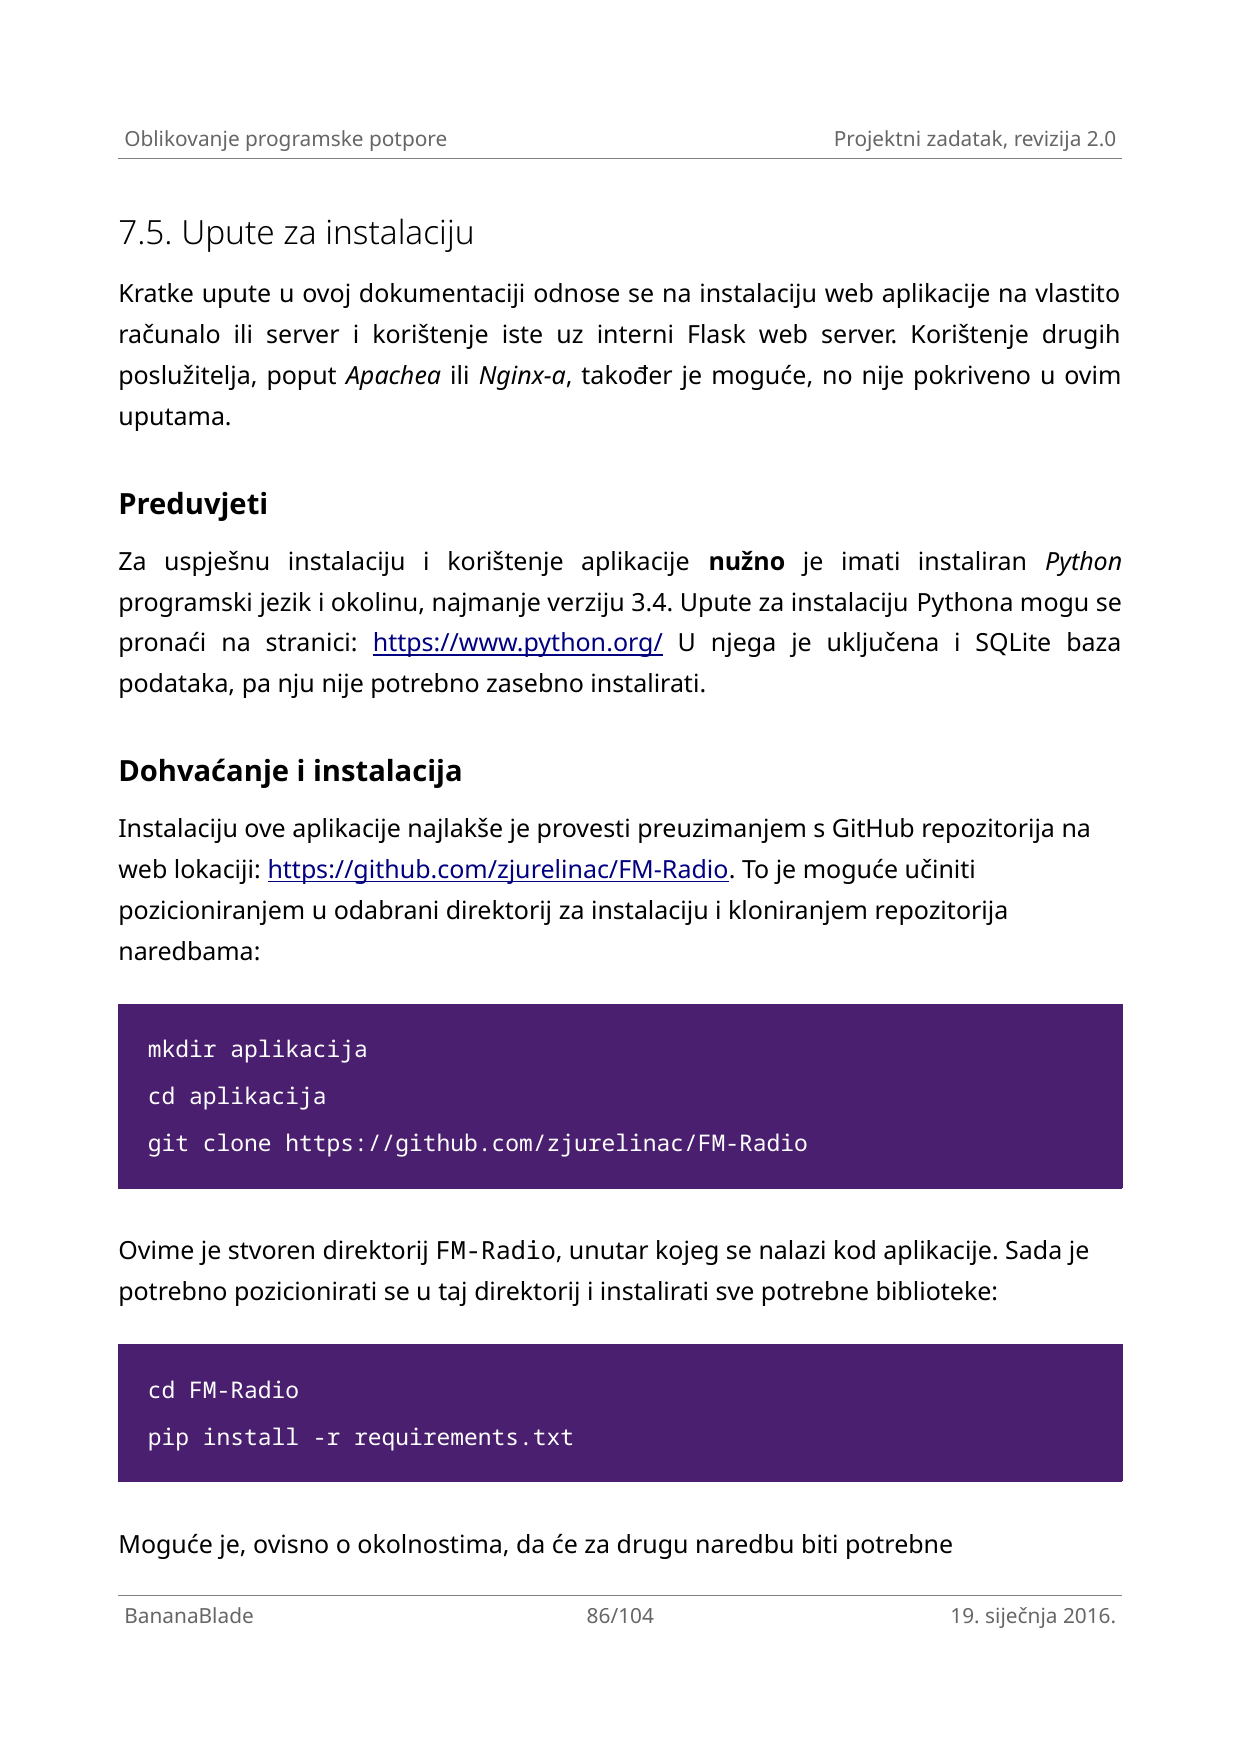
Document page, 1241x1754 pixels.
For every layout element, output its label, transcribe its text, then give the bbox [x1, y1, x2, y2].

subtitle 7.5. Upute za instalaciju [118, 209, 1122, 254]
text Kratke upute u ovoj dokumentaciji odnose se na instalaciju web aplikacije na vlastito računalo ili server i korištenje iste uz interni Flask web server. Korištenje drugih poslužitelja, poput Apachea ili Nginx-a, također je moguće, no nije pokriveno u ovim uputama. [118, 276, 1122, 432]
text cd FM-Radio pip install -r requirements.txt [119, 1345, 1122, 1481]
text Za uspješnu instalaciju i korištenje aplikacije nužno je imati instaliran Python programski jezik i okolinu, najmanje verziju 3.4. Upute za instalaciju Pythona mogu se pronaći na stranici: https://www.python.org/ U njega je uključena i SQLite baza podataka, pa nju nije potrebno zasebno instalirati. [118, 543, 1122, 700]
text Ovime je stvoren direktorij FM-Radio, unutar kojeg se nalazi kod aplikacije. Sada je potrebno pozicionirati se u taj direktorij i instalirati sve potrebne biblioteke: [118, 1233, 1122, 1308]
text Instalaciju ove aplikacije najlakše je provesti preuzimanjem s GitHub repozitorija na web lokaciji: https://github.com/zjurelinac/FM-Radio. To je moguće učiniti pozicioniranjem u odabrani direktorij za instalaciju i kloniranjem repozitorija naredbama: [118, 811, 1122, 967]
text Moguće je, ovisno o okolnostima, da će za drugu naredbu biti potrebne [118, 1526, 1122, 1561]
subtitle Dohvaćanje i instalacija [118, 751, 1122, 790]
subtitle Preduvjeti [118, 483, 1122, 523]
text mkdir aplikacija cd aplikacija git clone https://github.com/zjurelinac/FM-Radio [119, 1005, 1122, 1188]
